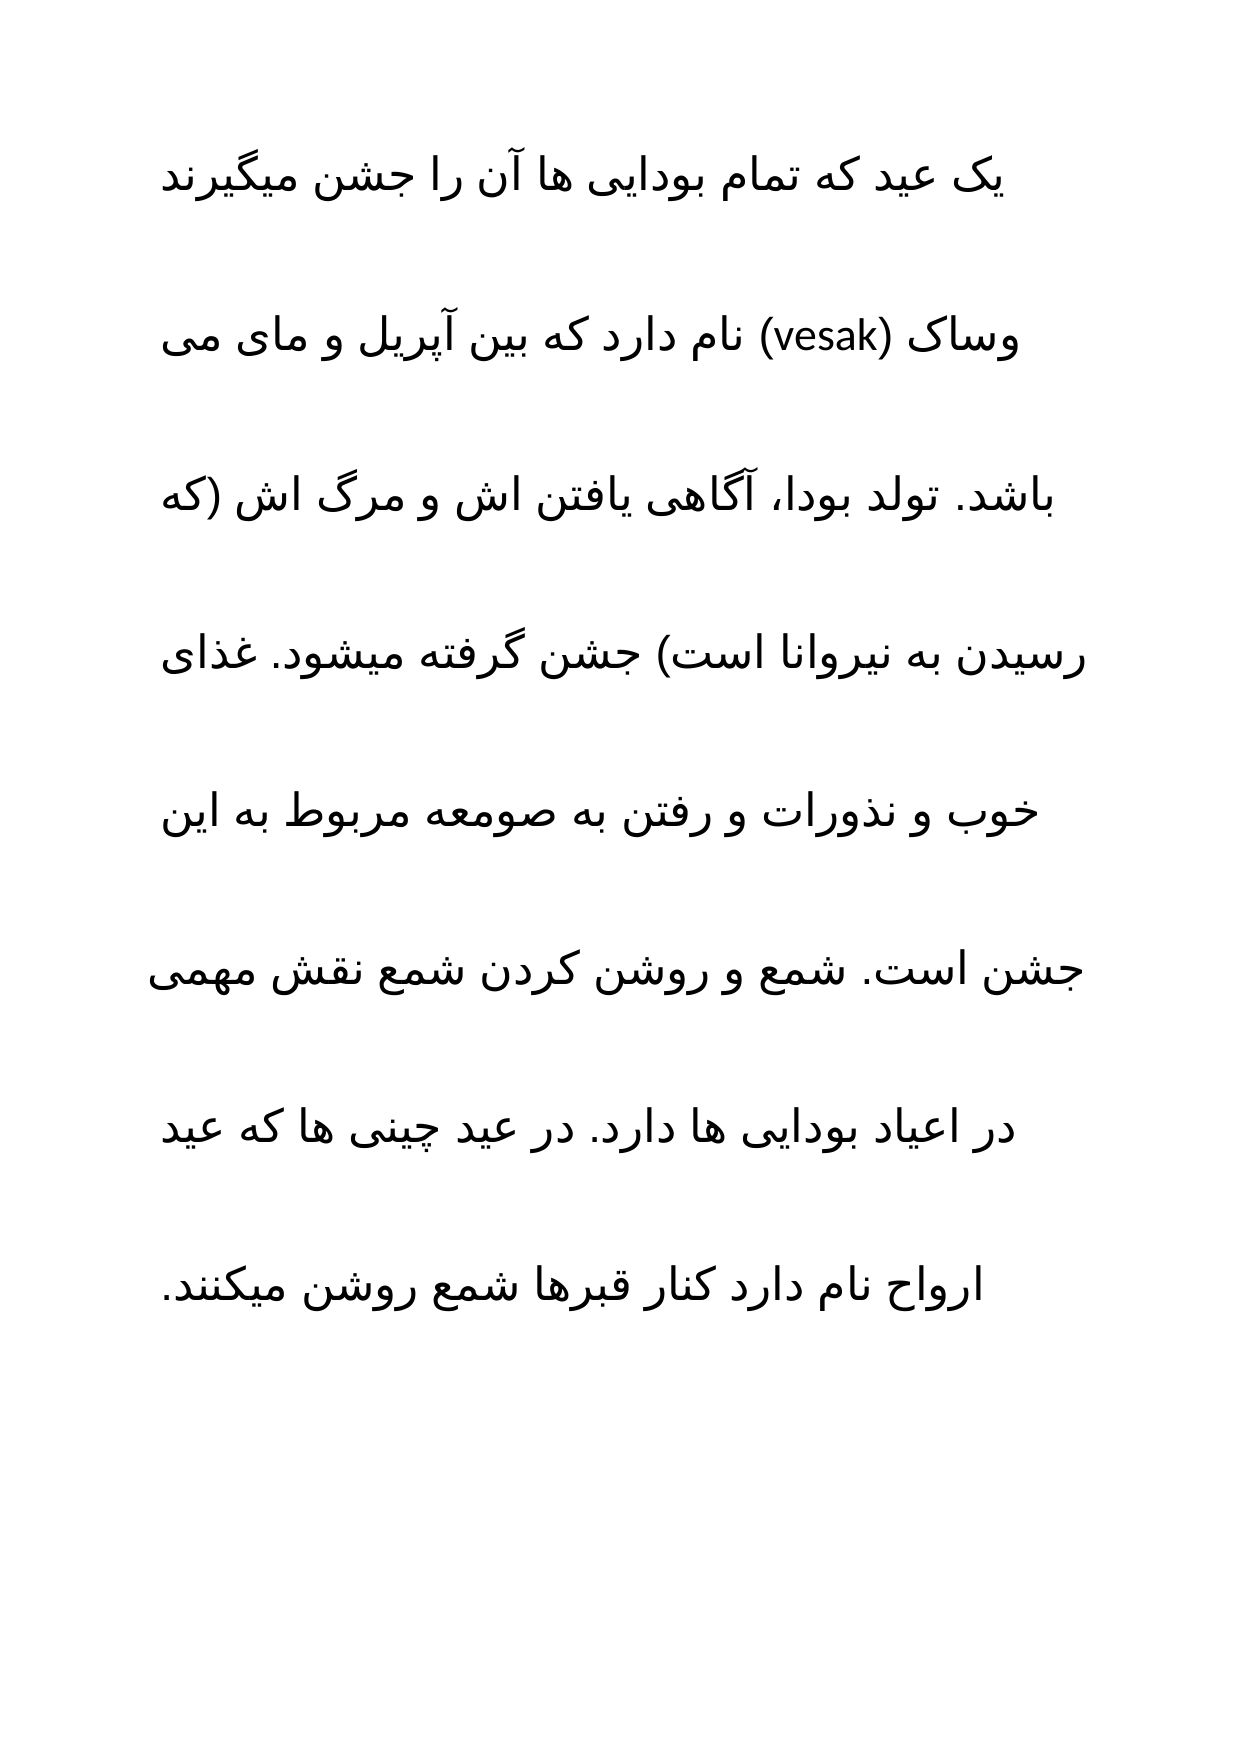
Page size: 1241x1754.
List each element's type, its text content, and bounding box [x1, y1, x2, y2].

text یک عید که تمام بودایی ها آن را جشن میگیرند وساک (vesak) نام دارد که بین آپریل و مای می باشد. تولد بودا، آگاهی یافتن اش و مرگ اش (که رسیدن به نیروانا است) جشن گرفته میشود. غذای خوب و نذورات و رفتن به صومعه مربوط به این جشن است. شمع و روشن کردن شمع نقش مهمی در اعیاد بودایی ها دارد. در عید چینی ها که عید ارواح نام دارد کنار قبرها شمع روشن میکنند. [148, 148, 1093, 1310]
